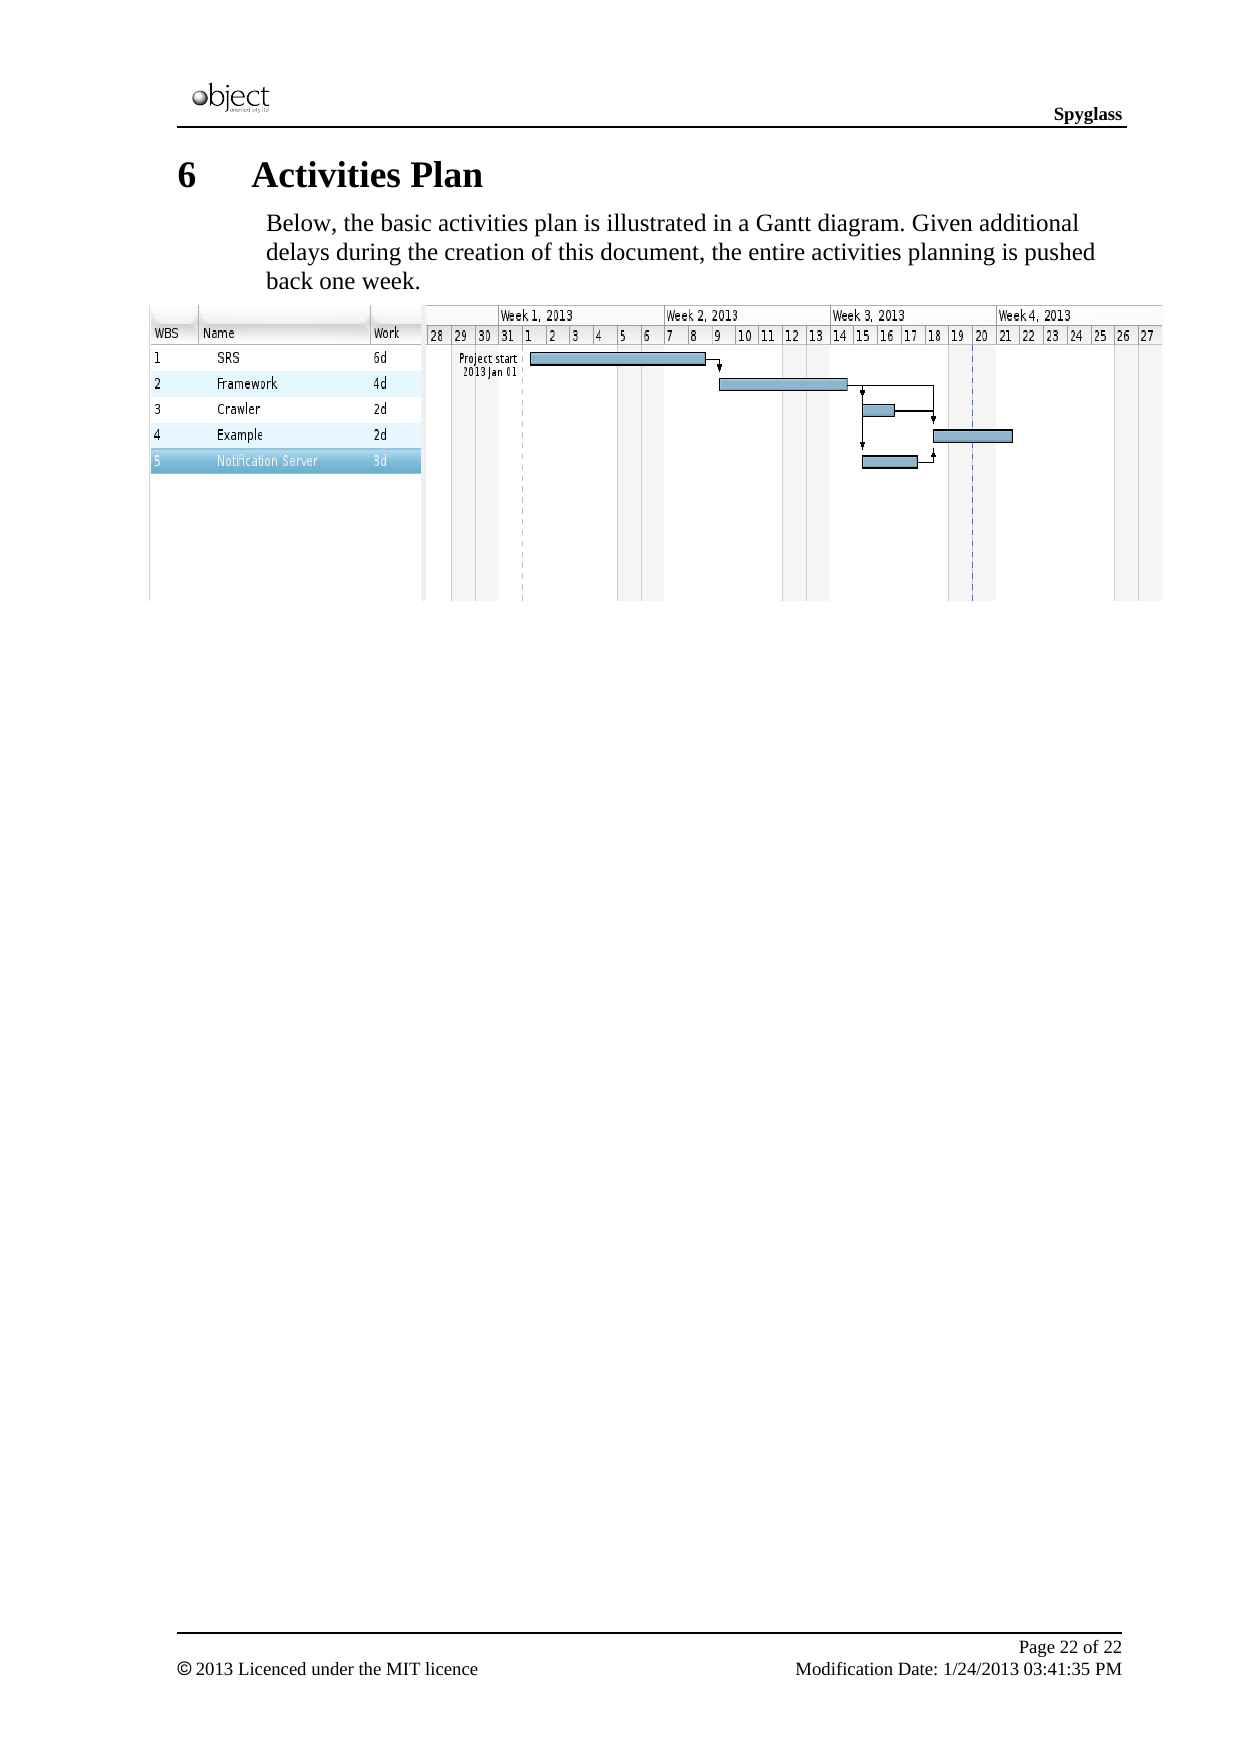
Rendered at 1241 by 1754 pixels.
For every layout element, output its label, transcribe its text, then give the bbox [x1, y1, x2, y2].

picture [149, 305, 1163, 601]
subtitle Activities Plan [177, 153, 1122, 196]
text Below, the basic activities plan is illustrated in a Gantt diagram. Given additional delays during the creation of this document, the entire activities planning is pushed back one week. [266, 208, 1122, 295]
